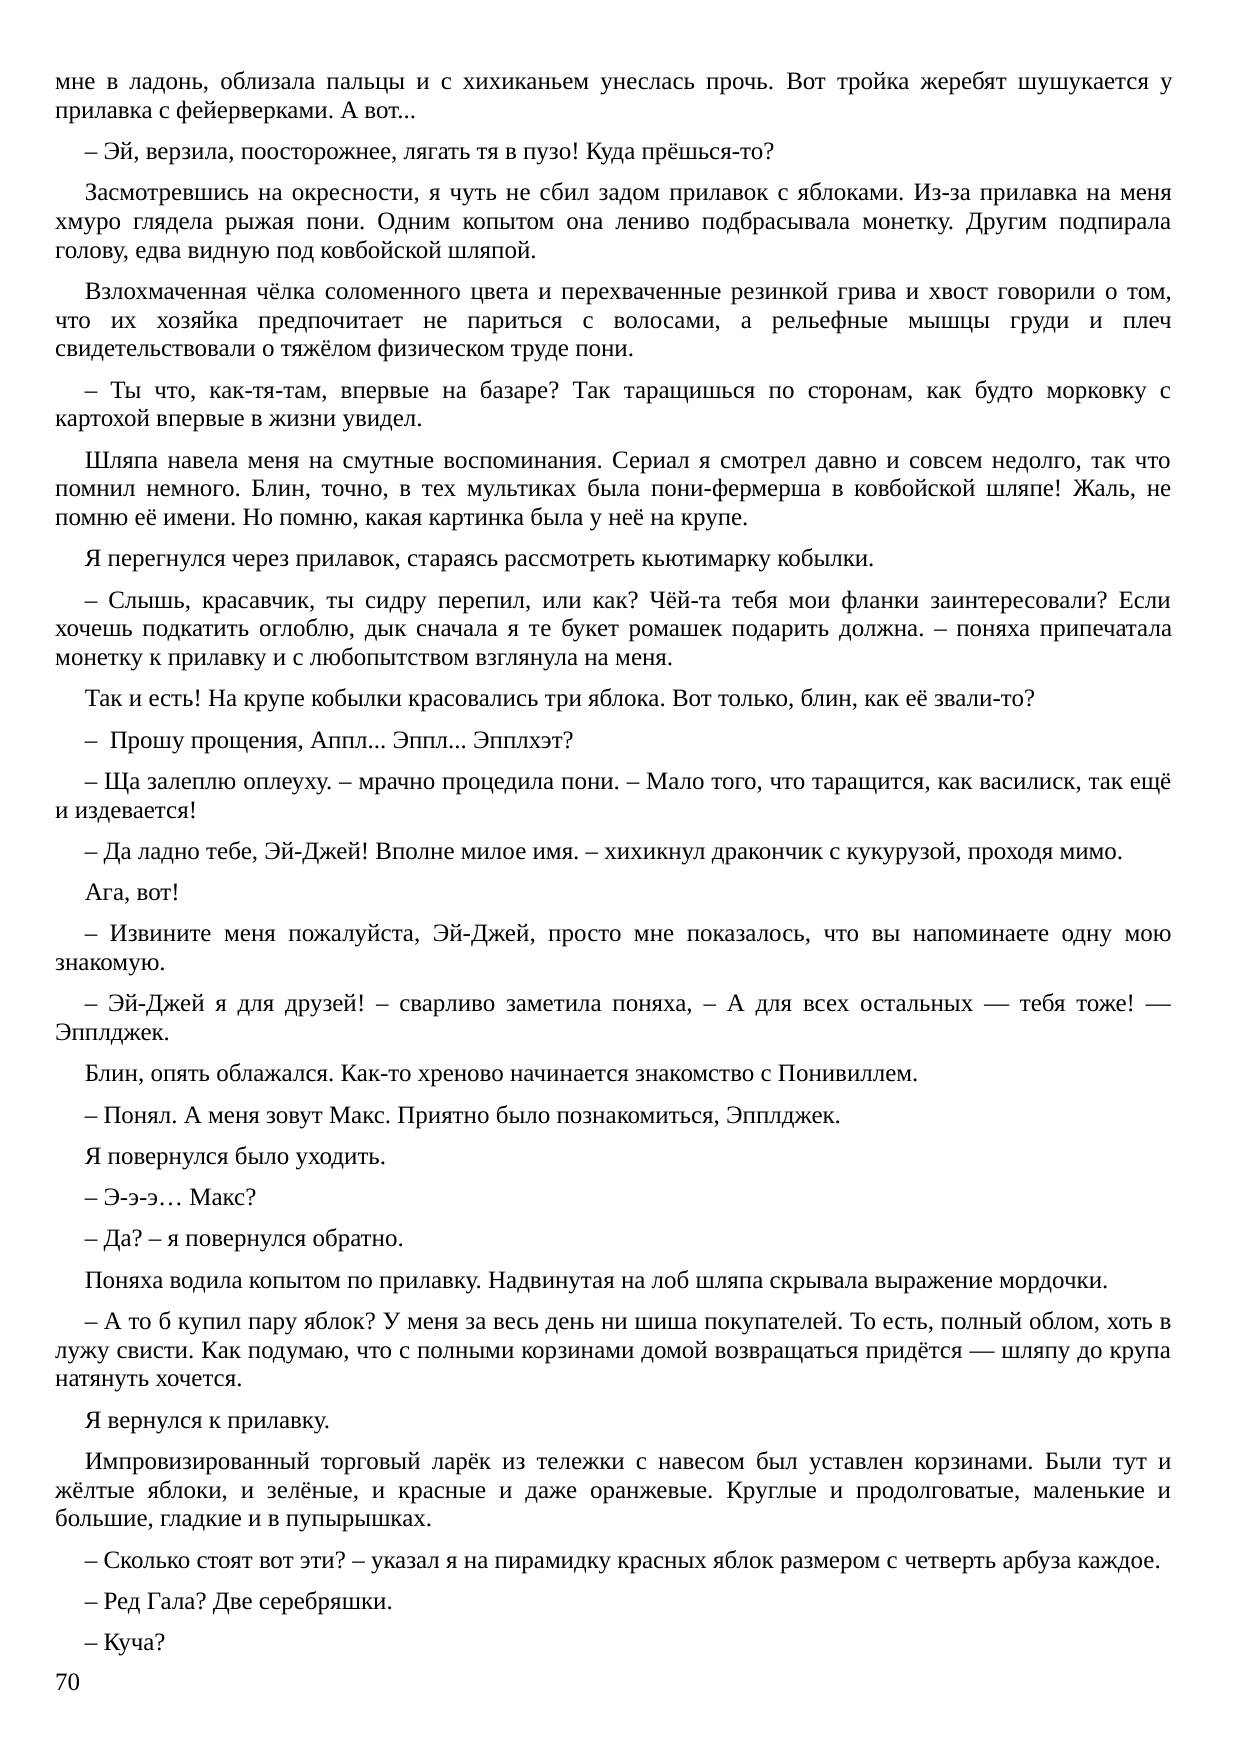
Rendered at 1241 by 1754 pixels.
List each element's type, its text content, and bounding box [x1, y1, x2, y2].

text Шляпа навела меня на смутные воспоминания. Сериал я смотрел давно и совсем недолго, так что помнил немного. Блин, точно, в тех мультиках была пони-фермерша в ковбойской шляпе! Жаль, не помню её имени. Но помню, какая картинка была у неё на крупе. [55, 445, 1173, 531]
text – Ред Гала? Две серебряшки. [55, 1586, 1173, 1615]
text – Извините меня пожалуйста, Эй-Джей, просто мне показалось, что вы напоминаете одну мою знакомую. [55, 918, 1173, 976]
text Я повернулся было уходить. [55, 1141, 1173, 1170]
text Так и есть! На крупе кобылки красовались три яблока. Вот только, блин, как её звали-то? [55, 683, 1173, 712]
text – Эй-Джей я для друзей! – сварливо заметила поняха, – А для всех остальных — тебя тоже! — Эпплджек. [55, 988, 1173, 1046]
text – Слышь, красавчик, ты сидру перепил, или как? Чёй-та тебя мои фланки заинтересовали? Если хочешь подкатить оглоблю, дык сначала я те букет ромашек подарить должна. – поняха припечатала монетку к прилавку и с любопытством взглянула на меня. [55, 585, 1173, 671]
text Импровизированный торговый ларёк из тележки с навесом был уставлен корзинами. Были тут и жёлтые яблоки, и зелёные, и красные и даже оранжевые. Круглые и продолговатые, маленькие и большие, гладкие и в пупырышках. [55, 1446, 1173, 1532]
text Поняха водила копытом по прилавку. Надвинутая на лоб шляпа скрывала выражение мордочки. [55, 1265, 1173, 1293]
text Я вернулся к прилавку. [55, 1405, 1173, 1433]
text – Ты что, как-тя-там, впервые на базаре? Так таращишься по сторонам, как будто морковку с картохой впервые в жизни увидел. [55, 375, 1173, 432]
text Взлохмаченная чёлка соломенного цвета и перехваченные резинкой грива и хвост говорили о том, что их хозяйка предпочитает не париться с волосами, а рельефные мышцы груди и плеч свидетельствовали о тяжёлом физическом труде пони. [55, 276, 1173, 362]
text Засмотревшись на окресности, я чуть не сбил задом прилавок с яблоками. Из-за прилавка на меня хмуро глядела рыжая пони. Одним копытом она лениво подбрасывала монетку. Другим подпирала голову, едва видную под ковбойской шляпой. [55, 177, 1173, 263]
text Ага, вот! [55, 877, 1173, 906]
text – Куча? [55, 1627, 1173, 1656]
text – Да ладно тебе, Эй-Джей! Вполне милое имя. – хихикнул дракончик с кукурузой, проходя мимо. [55, 836, 1173, 865]
text – Э-э-э… Макс? [55, 1182, 1173, 1211]
text – Да? – я повернулся обратно. [55, 1223, 1173, 1252]
text Я перегнулся через прилавок, стараясь рассмотреть кьютимарку кобылки. [55, 543, 1173, 572]
text – Прошу прощения, Аппл... Эппл... Эпплхэт? [55, 725, 1173, 753]
text – Понял. А меня зовут Макс. Приятно было познакомиться, Эпплджек. [55, 1100, 1173, 1128]
text – Эй, верзила, поосторожнее, лягать тя в пузо! Куда прёшься-то? [55, 136, 1173, 165]
text – Ща залеплю оплеуху. – мрачно процедила пони. – Мало того, что таращится, как василиск, так ещё и издевается! [55, 766, 1173, 823]
text Блин, опять облажался. Как-то хреново начинается знакомство с Понивиллем. [55, 1058, 1173, 1087]
text – А то б купил пару яблок? У меня за весь день ни шиша покупателей. То есть, полный облом, хоть в лужу свисти. Как подумаю, что с полными корзинами домой возвращаться придётся — шляпу до крупа натянуть хочется. [55, 1306, 1173, 1392]
text – Сколько стоят вот эти? – указал я на пирамидку красных яблок размером с четверть арбуза каждое. [55, 1545, 1173, 1573]
text мне в ладонь, облизала пальцы и с хихиканьем унеслась прочь. Вот тройка жеребят шушукается у прилавка с фейерверками. А вот... [55, 66, 1173, 123]
